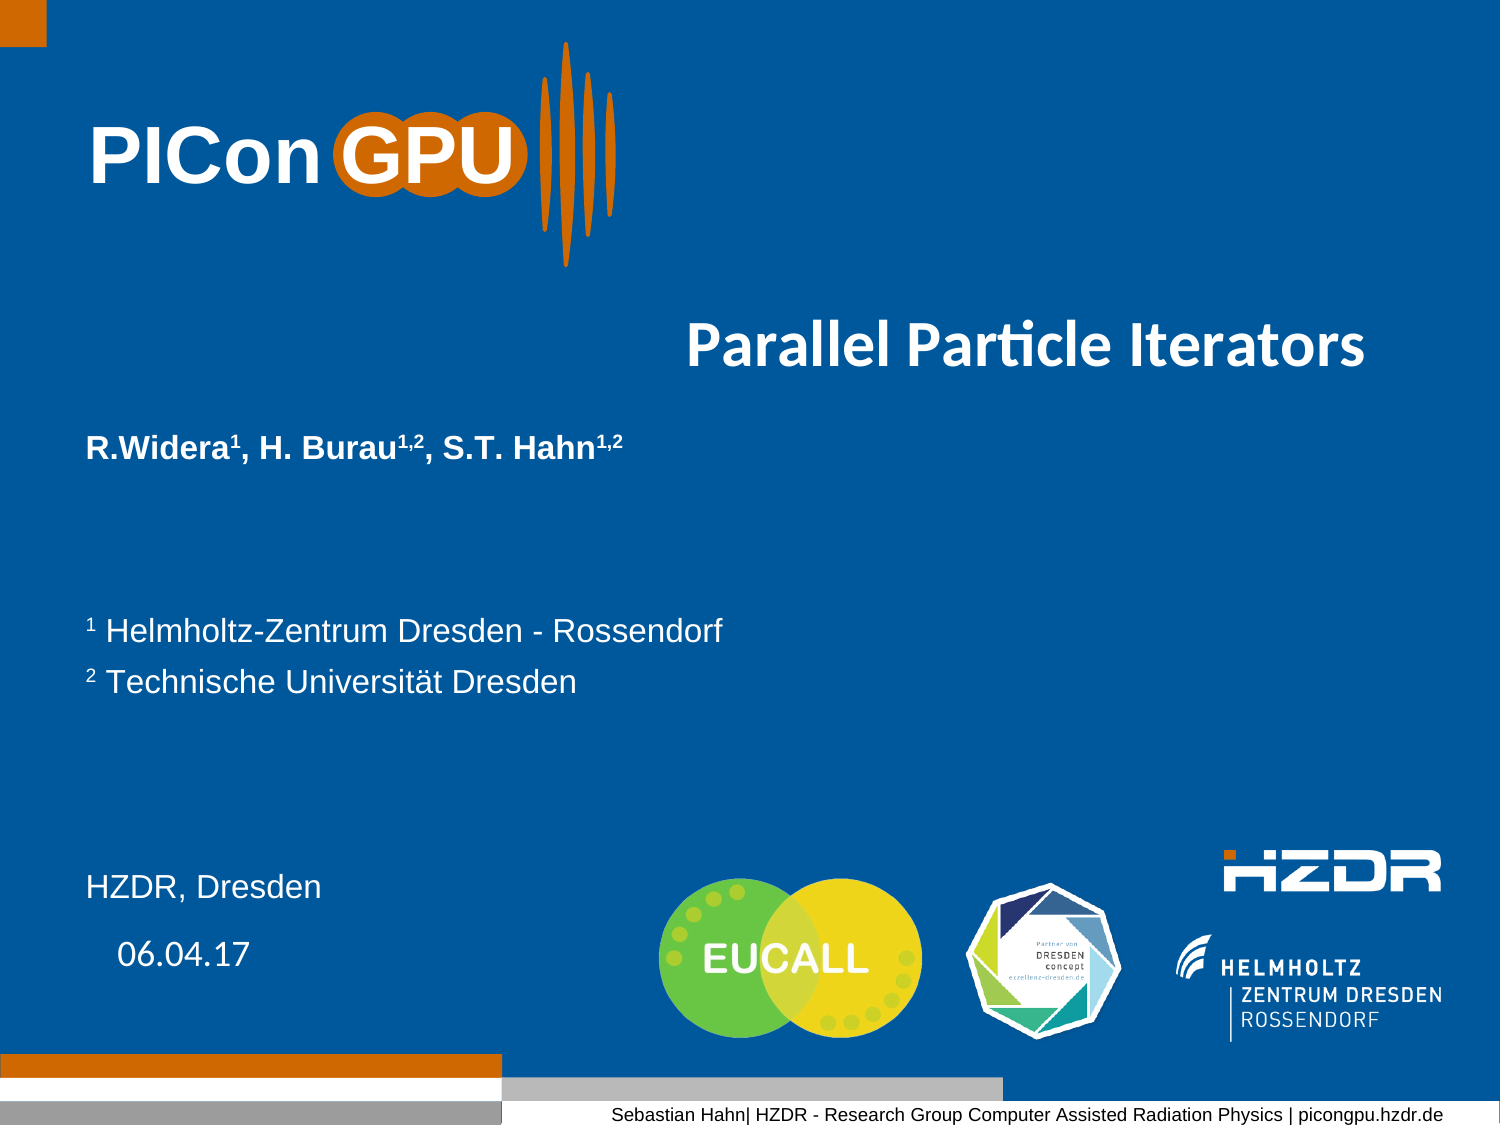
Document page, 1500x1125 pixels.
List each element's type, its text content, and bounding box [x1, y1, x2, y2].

list Parallel Particle Iterators [64, 101, 1382, 471]
list R.Widera1, H. Burau1,2, S.T. Hahn1,2 [70, 418, 1264, 727]
list 1 Helmholtz-Zentrum Dresden - Rossendorf 2 Technische Universität Dresden HZDR, Dresden [70, 727, 1182, 1070]
picture [82, 35, 626, 274]
picture [1182, 850, 1441, 1042]
